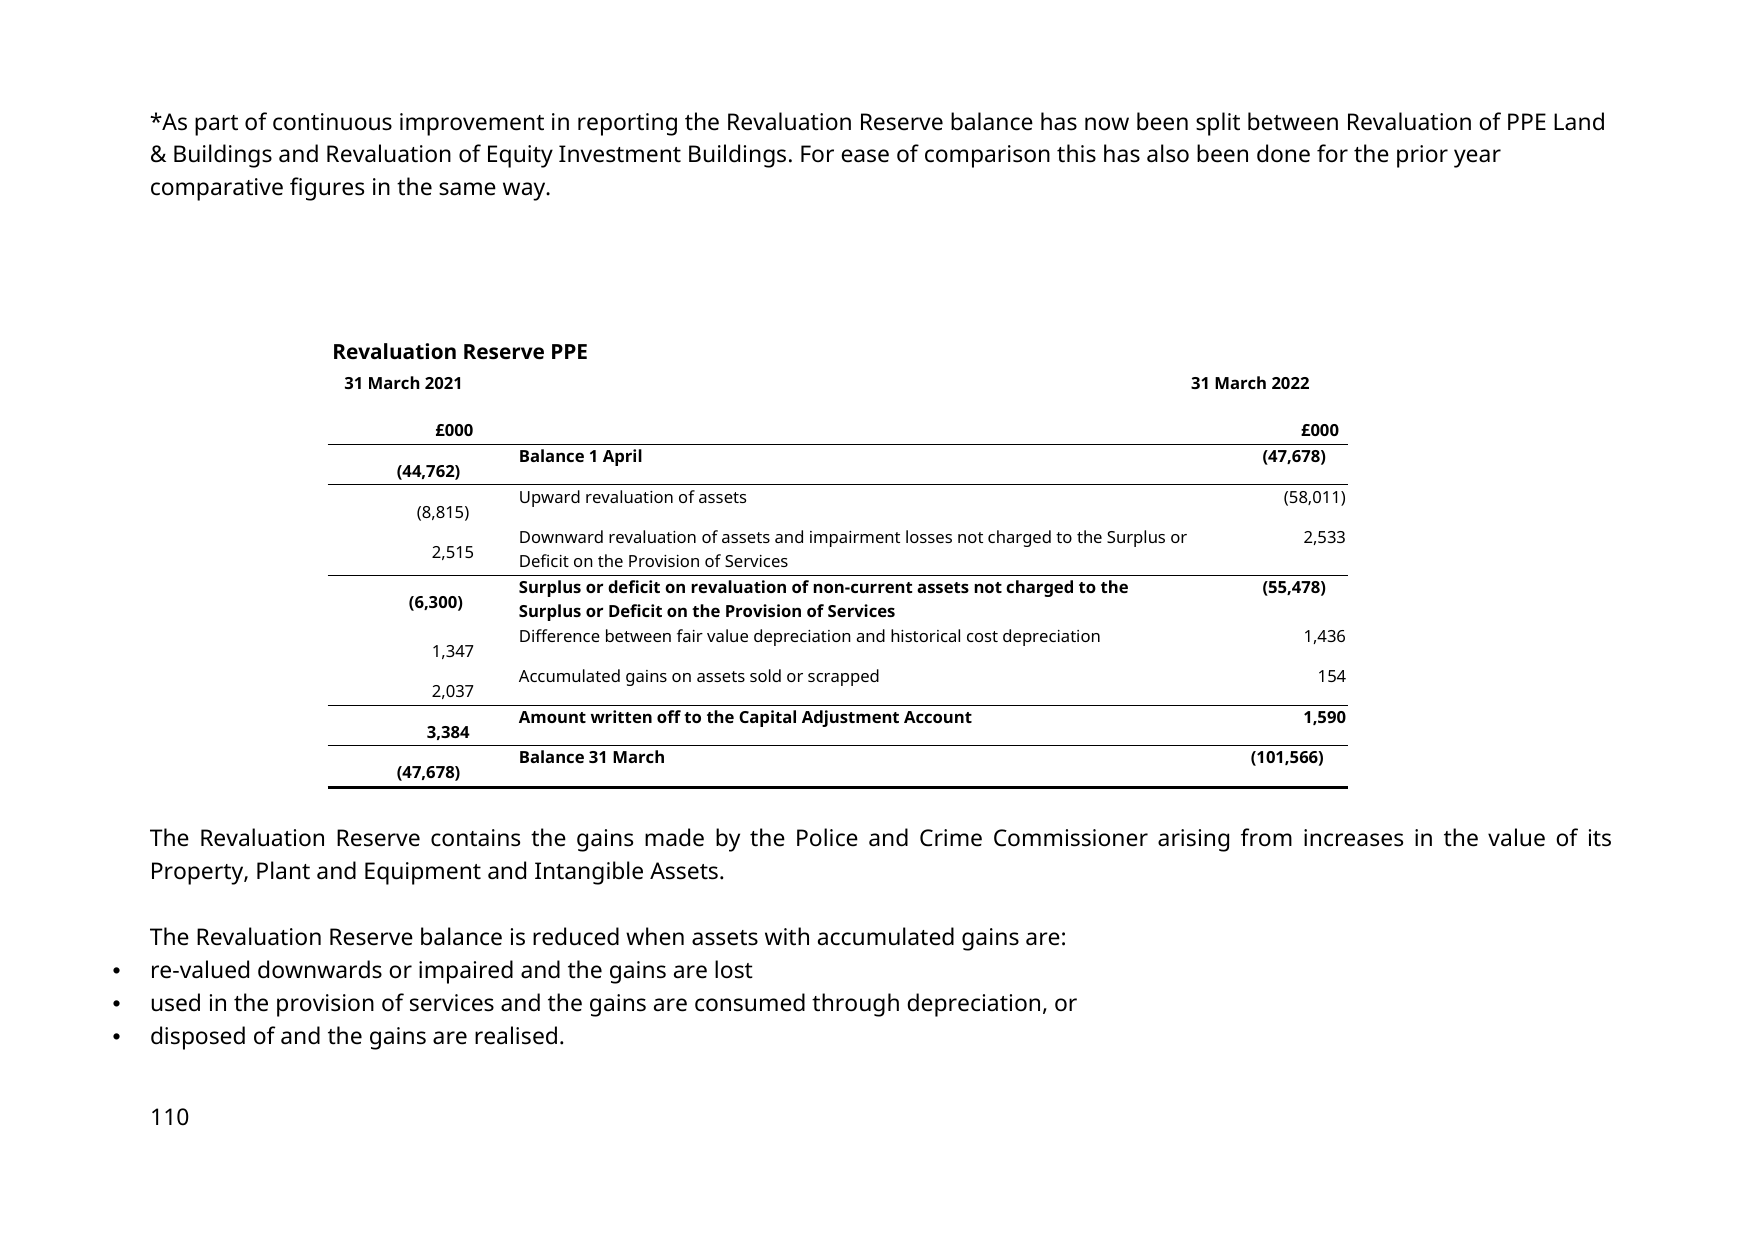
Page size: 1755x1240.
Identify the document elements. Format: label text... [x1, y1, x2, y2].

text The Revaluation Reserve balance is reduced when assets with accumulated gains are: [149, 921, 1616, 952]
table_cell (8,815) [328, 485, 519, 525]
table_cell Balance 31 March [519, 746, 1251, 786]
table_cell Difference between fair value depreciation and historical cost depreciation [519, 624, 1251, 664]
table_cell 1,590 [1251, 706, 1348, 745]
table_cell Upward revaluation of assets [519, 485, 1251, 525]
table_cell 2,533 [1251, 525, 1348, 574]
text Revaluation Reserve PPE [332, 337, 1616, 365]
list re-valued downwards or impaired and the gains are lost [112, 954, 1616, 985]
table_header (47,678) [1251, 445, 1348, 484]
table_cell Downward revaluation of assets and impairment losses not charged to the Surplus or Deficit on the Provision of Services [519, 525, 1251, 574]
table_cell Amount written off to the Capital Adjustment Account [519, 706, 1251, 745]
table_cell Surplus or deficit on revaluation of non-current assets not charged to the Surplus or Deficit on the Provision of Services [519, 576, 1251, 624]
table_cell 2,037 [328, 665, 519, 704]
table_cell 3,384 [328, 706, 519, 745]
table_cell Accumulated gains on assets sold or scrapped [519, 665, 1251, 704]
table_cell 154 [1251, 665, 1348, 704]
text *As part of continuous improvement in reporting the Revaluation Reserve balance has now been split between Revaluation of PPE Land & Buildings and Revaluation of Equity Investment Buildings. For ease of comparison this has also been done for the prior year comparative figures in the same way. [149, 106, 1616, 202]
table_cell (58,011) [1251, 485, 1348, 525]
table_cell (6,300) [328, 576, 519, 624]
list used in the provision of services and the gains are consumed through depreciation, or [112, 987, 1616, 1018]
text £000 £000 [150, 414, 1616, 442]
table_cell 1,436 [1251, 624, 1348, 664]
table_cell (55,478) [1251, 576, 1348, 624]
table_header Balance 1 April [519, 445, 1251, 484]
table_header (44,762) [328, 445, 519, 484]
table_cell 2,515 [328, 525, 519, 574]
list disposed of and the gains are realised. [112, 1020, 1616, 1051]
text 31 March 2021 31 March 2022 [150, 367, 1616, 395]
text The Revaluation Reserve contains the gains made by the Police and Crime Commissioner arising from increases in the value of its Property, Plant and Equipment and Intangible Assets. [149, 822, 1616, 886]
table_cell (47,678) [328, 746, 519, 786]
table_cell 1,347 [328, 624, 519, 664]
table_cell (101,566) [1251, 746, 1348, 786]
